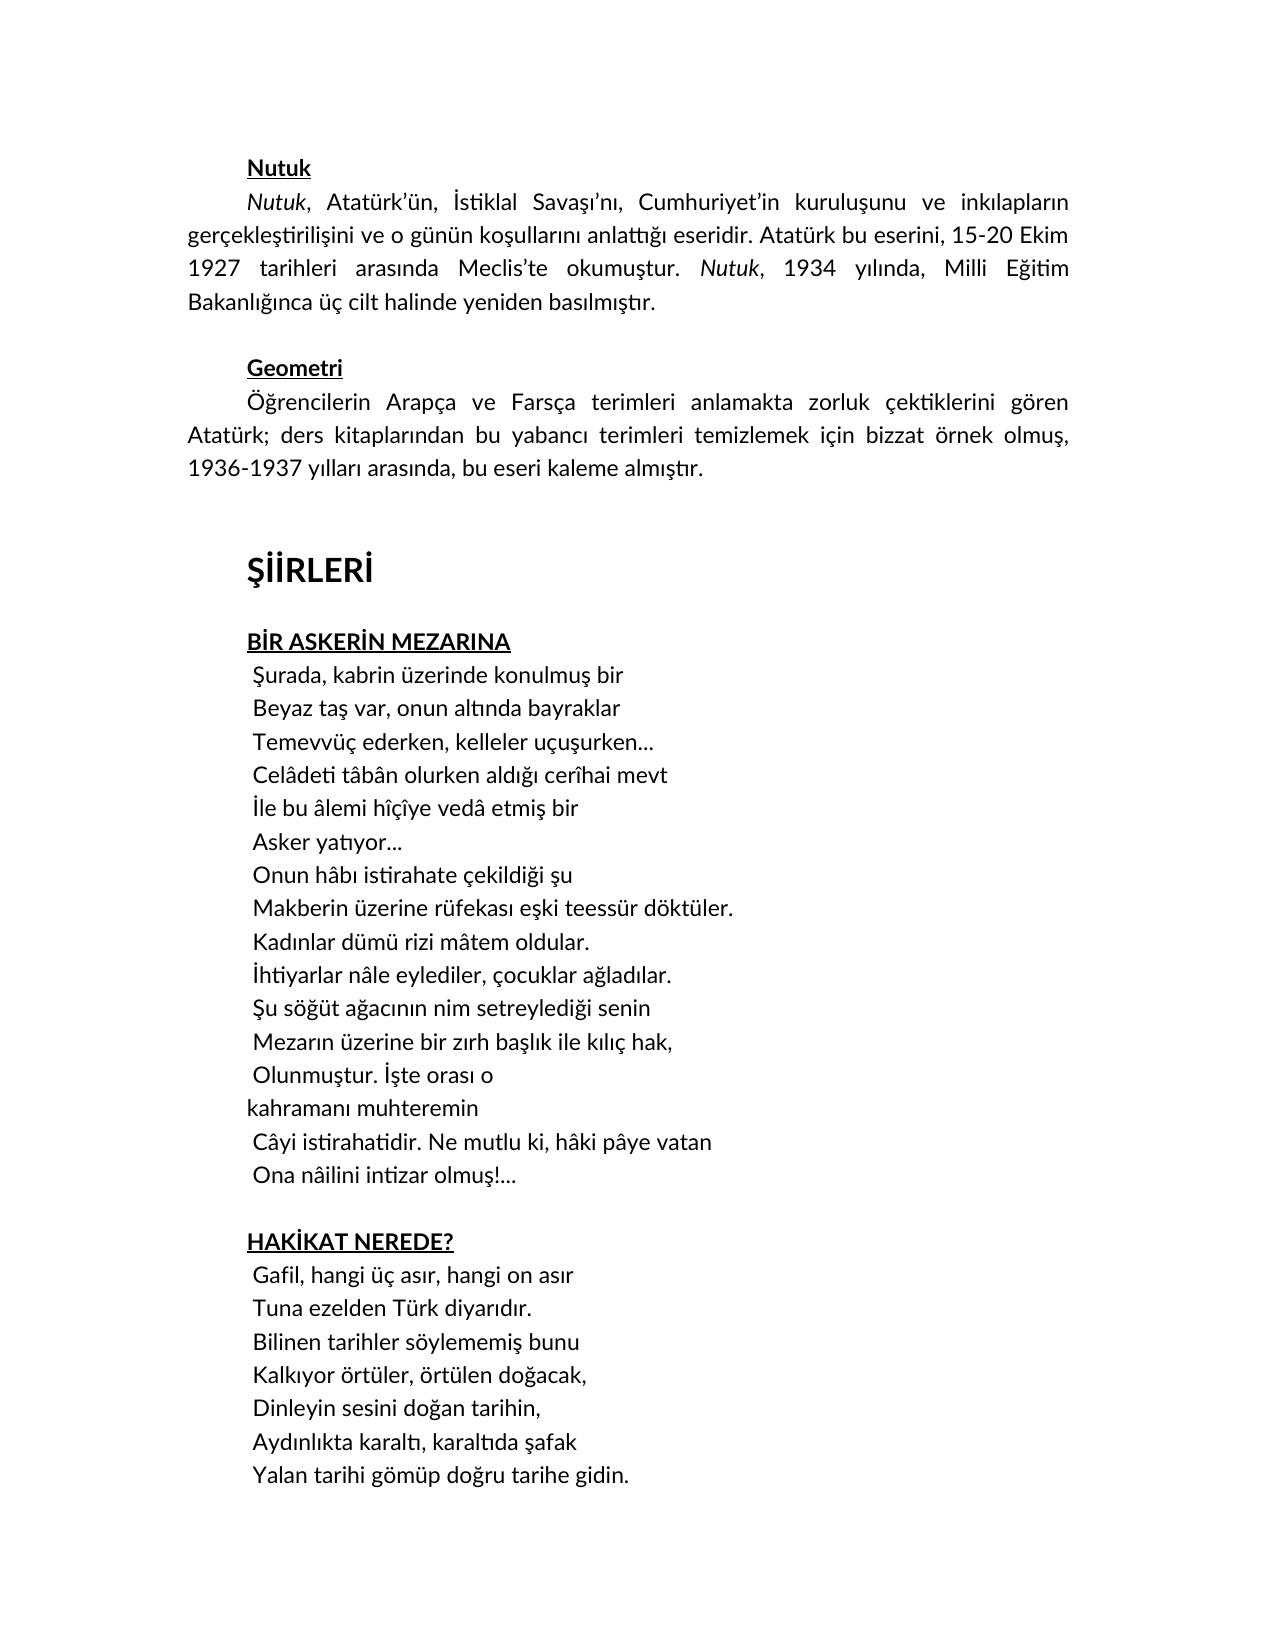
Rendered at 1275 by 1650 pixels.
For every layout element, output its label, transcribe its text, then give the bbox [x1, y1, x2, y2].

text Kalkıyor örtüler, örtülen doğacak, [187, 1357, 1070, 1390]
text Gafil, hangi üç asır, hangi on asır [187, 1257, 1070, 1290]
text Nutuk, Atatürk’ün, İstiklal Savaşı’nı, Cumhuriyet’in kuruluşunu ve inkılapların gerçekleştirilişini ve o günün koşullarını anlattığı eseridir. Atatürk bu eserini, 15-20 Ekim 1927 tarihleri arasında Meclis’te okumuştur. Nutuk, 1934 yılında, Milli Eğitim Bakanlığınca üç cilt halinde yeniden basılmıştır. [187, 183, 1070, 317]
text Celâdeti tâbân olurken aldığı cerîhai mevt [187, 757, 1070, 790]
text Şurada, kabrin üzerinde konulmuş bir [187, 657, 1070, 690]
text Öğrencilerin Arapça ve Farsça terimleri anlamakta zorluk çektiklerini gören Atatürk; ders kitaplarından bu yabancı terimleri temizlemek için bizzat örnek olmuş, 1936-1937 yılları arasında, bu eseri kaleme almıştır. [187, 383, 1070, 483]
text Geometri [187, 350, 1070, 383]
text Ona nâilini intizar olmuş!... [187, 1157, 1070, 1190]
text BİR ASKERİN MEZARINA [187, 623, 1070, 657]
text Onun hâbı istirahate çekildiği şu [187, 857, 1070, 890]
text Olunmuştur. İşte orası o [187, 1057, 1070, 1090]
text Beyaz taş var, onun altında bayraklar [187, 690, 1070, 723]
text Câyi istirahatidir. Ne mutlu ki, hâki pâye vatan [187, 1123, 1070, 1157]
text İhtiyarlar nâle eylediler, çocuklar ağladılar. [187, 957, 1070, 990]
text Tuna ezelden Türk diyarıdır. [187, 1290, 1070, 1323]
text Aydınlıkta karaltı, karaltıda şafak [187, 1423, 1070, 1457]
text Yalan tarihi gömüp doğru tarihe gidin. [187, 1457, 1070, 1490]
text Bilinen tarihler söylememiş bunu [187, 1323, 1070, 1357]
text Asker yatıyor... [187, 823, 1070, 857]
text kahramanı muhteremin [187, 1090, 1070, 1123]
text ŞİİRLERİ [187, 550, 1070, 590]
text Kadınlar dümü rizi mâtem oldular. [187, 923, 1070, 957]
text HAKİKAT NEREDE? [187, 1223, 1070, 1257]
text Makberin üzerine rüfekası eşki teessür döktüler. [187, 890, 1070, 923]
text Mezarın üzerine bir zırh başlık ile kılıç hak, [187, 1023, 1070, 1057]
text Şu söğüt ağacının nim setreylediği senin [187, 990, 1070, 1023]
text İle bu âlemi hîçîye vedâ etmiş bir [187, 790, 1070, 823]
text Dinleyin sesini doğan tarihin, [187, 1390, 1070, 1423]
text Temevvüç ederken, kelleler uçuşurken... [187, 723, 1070, 757]
text Nutuk [187, 150, 1070, 183]
